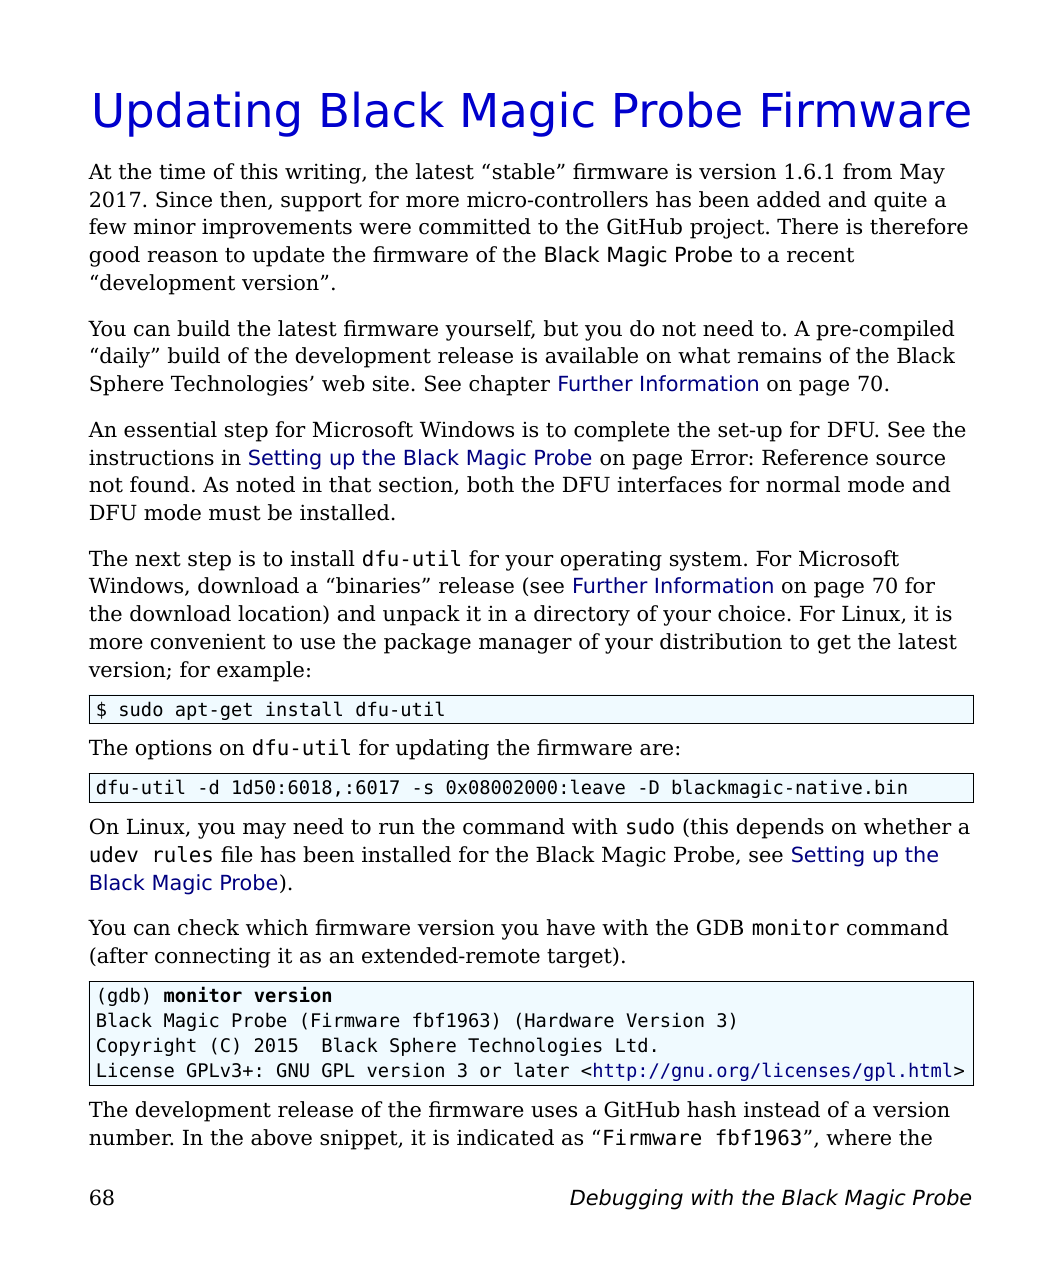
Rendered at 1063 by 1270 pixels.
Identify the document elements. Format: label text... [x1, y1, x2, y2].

text License GPLv3+: GNU GPL version 3 or later <http://gnu.org/licenses/gpl.html> [90, 1056, 973, 1085]
text The next step is to install dfu-util for your operating system. For Microsoft Windows, download a “binaries” release (see Further Information on page 70 for the download location) and unpack it in a directory of your choice. For Linux, it is more convenient to use the package manager of your distribution to get the latest version; for example: [88, 547, 974, 682]
text At the time of this writing, the latest “stable” firmware is version 1.6.1 from May 2017. Since then, support for more micro-controllers has been added and quite a few minor improvements were committed to the GitHub project. There is therefore good reason to update the firmware of the Black Magic Probe to a recent “development version”. [88, 160, 974, 295]
text Copyright (C) 2015 Black Sphere Technologies Ltd. [90, 1031, 973, 1056]
subtitle Updating Black Magic Probe Firmware [88, 84, 974, 138]
text The options on dfu-util for updating the firmware are: [88, 736, 974, 761]
text You can build the latest firmware yourself, but you do not need to. A pre-compiled “daily” build of the development release is available on what remains of the Black Sphere Technologies’ web site. See chapter Further Information on page 70. [88, 317, 974, 396]
text (gdb) monitor version [90, 982, 973, 1006]
text You can check which firmware version you have with the GDB monitor command (after connecting it as an extended-remote target). [88, 916, 974, 968]
text On Linux, you may need to run the command with sudo (this depends on whether a udev rules file has been installed for the Black Magic Probe, see Setting up the Black Magic Probe). [88, 815, 974, 895]
text $ sudo apt-get install dfu-util [90, 696, 973, 723]
text The development release of the firmware uses a GitHub hash instead of a version number. In the above snippet, it is indicated as “Firmware fbf1963”, where the [88, 1098, 974, 1150]
text An essential step for Microsoft Windows is to complete the set-up for DFU. See the instructions in Setting up the Black Magic Probe on page Error: Reference source not found. As noted in that section, both the DFU interfaces for normal mode and DFU mode must be installed. [88, 418, 974, 525]
text Black Magic Probe (Firmware fbf1963) (Hardware Version 3) [90, 1006, 973, 1031]
text dfu-util -d 1d50:6018,:6017 -s 0x08002000:leave -D blackmagic-native.bin [90, 774, 973, 802]
